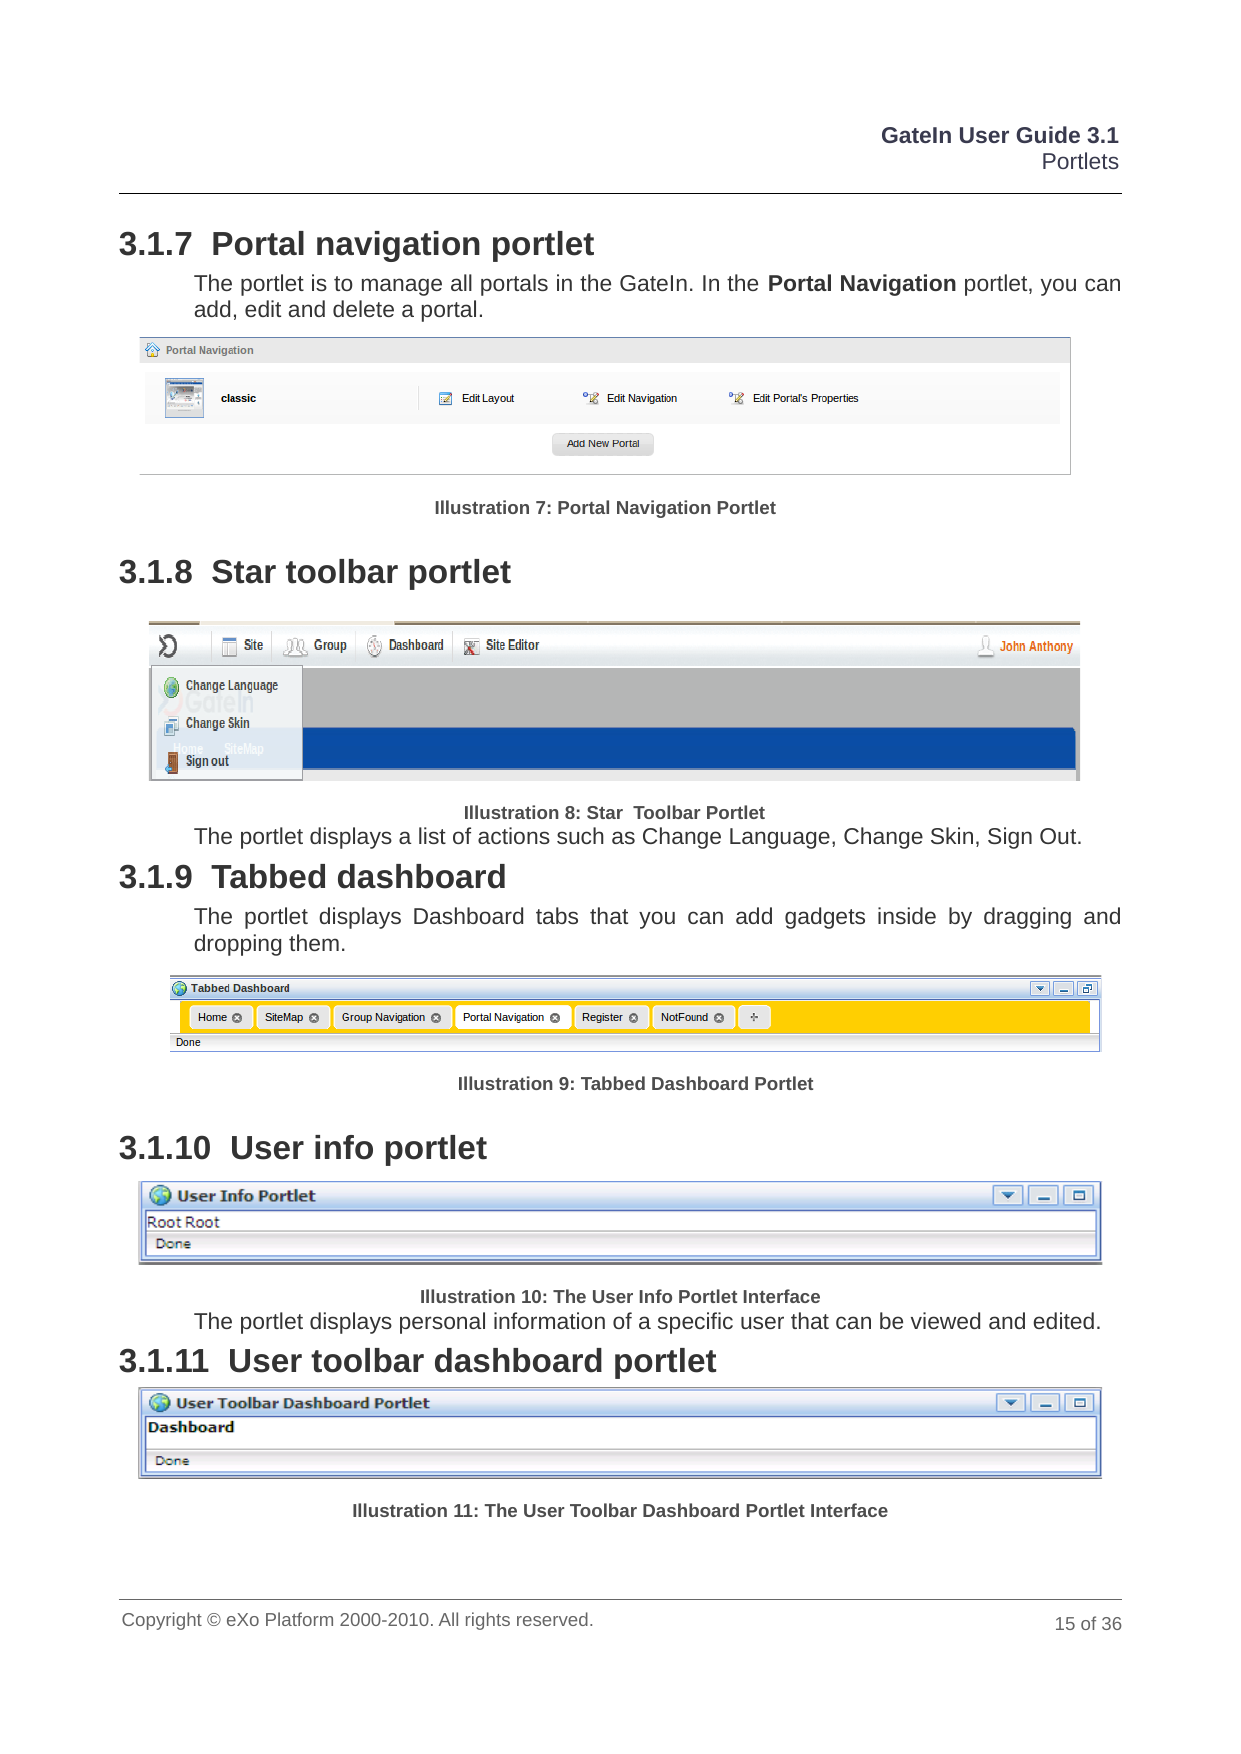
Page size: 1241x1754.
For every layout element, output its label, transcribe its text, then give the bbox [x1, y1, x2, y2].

subtitle Portal navigation portlet [118, 223, 1122, 262]
subtitle User toolbar dashboard portlet [118, 1342, 1122, 1380]
text Illustration 10: The User Info Portlet Interface [138, 1265, 1102, 1308]
text The portlet displays Dashboard tabs that you can add gadgets inside by dragging and dropping them. [193, 903, 1122, 956]
picture [139, 337, 1071, 475]
text Illustration 7: Portal Navigation Portlet [139, 475, 1071, 518]
text The portlet displays a list of actions such as Change Language, Change Skin, Sign Out. [148, 592, 1122, 850]
text Illustration 9: Tabbed Dashboard Portlet [170, 1052, 1101, 1094]
subtitle Star toolbar portlet [118, 552, 1122, 590]
text Illustration 8: Star Toolbar Portlet [148, 781, 1080, 823]
picture [148, 621, 1081, 781]
picture [170, 975, 1102, 1052]
subtitle User info portlet [118, 1128, 1122, 1167]
picture [138, 1181, 1103, 1265]
text The portlet displays personal information of a specific user that can be viewed and edited. [138, 1265, 1122, 1334]
text Illustration 11: The User Toolbar Dashboard Portlet Interface [138, 1479, 1102, 1521]
picture [138, 1387, 1103, 1479]
subtitle Tabbed dashboard [118, 857, 1122, 896]
text The portlet is to manage all portals in the GateIn. In the Portal Navigation portlet, you can add, edit and delete a portal. [193, 269, 1122, 322]
